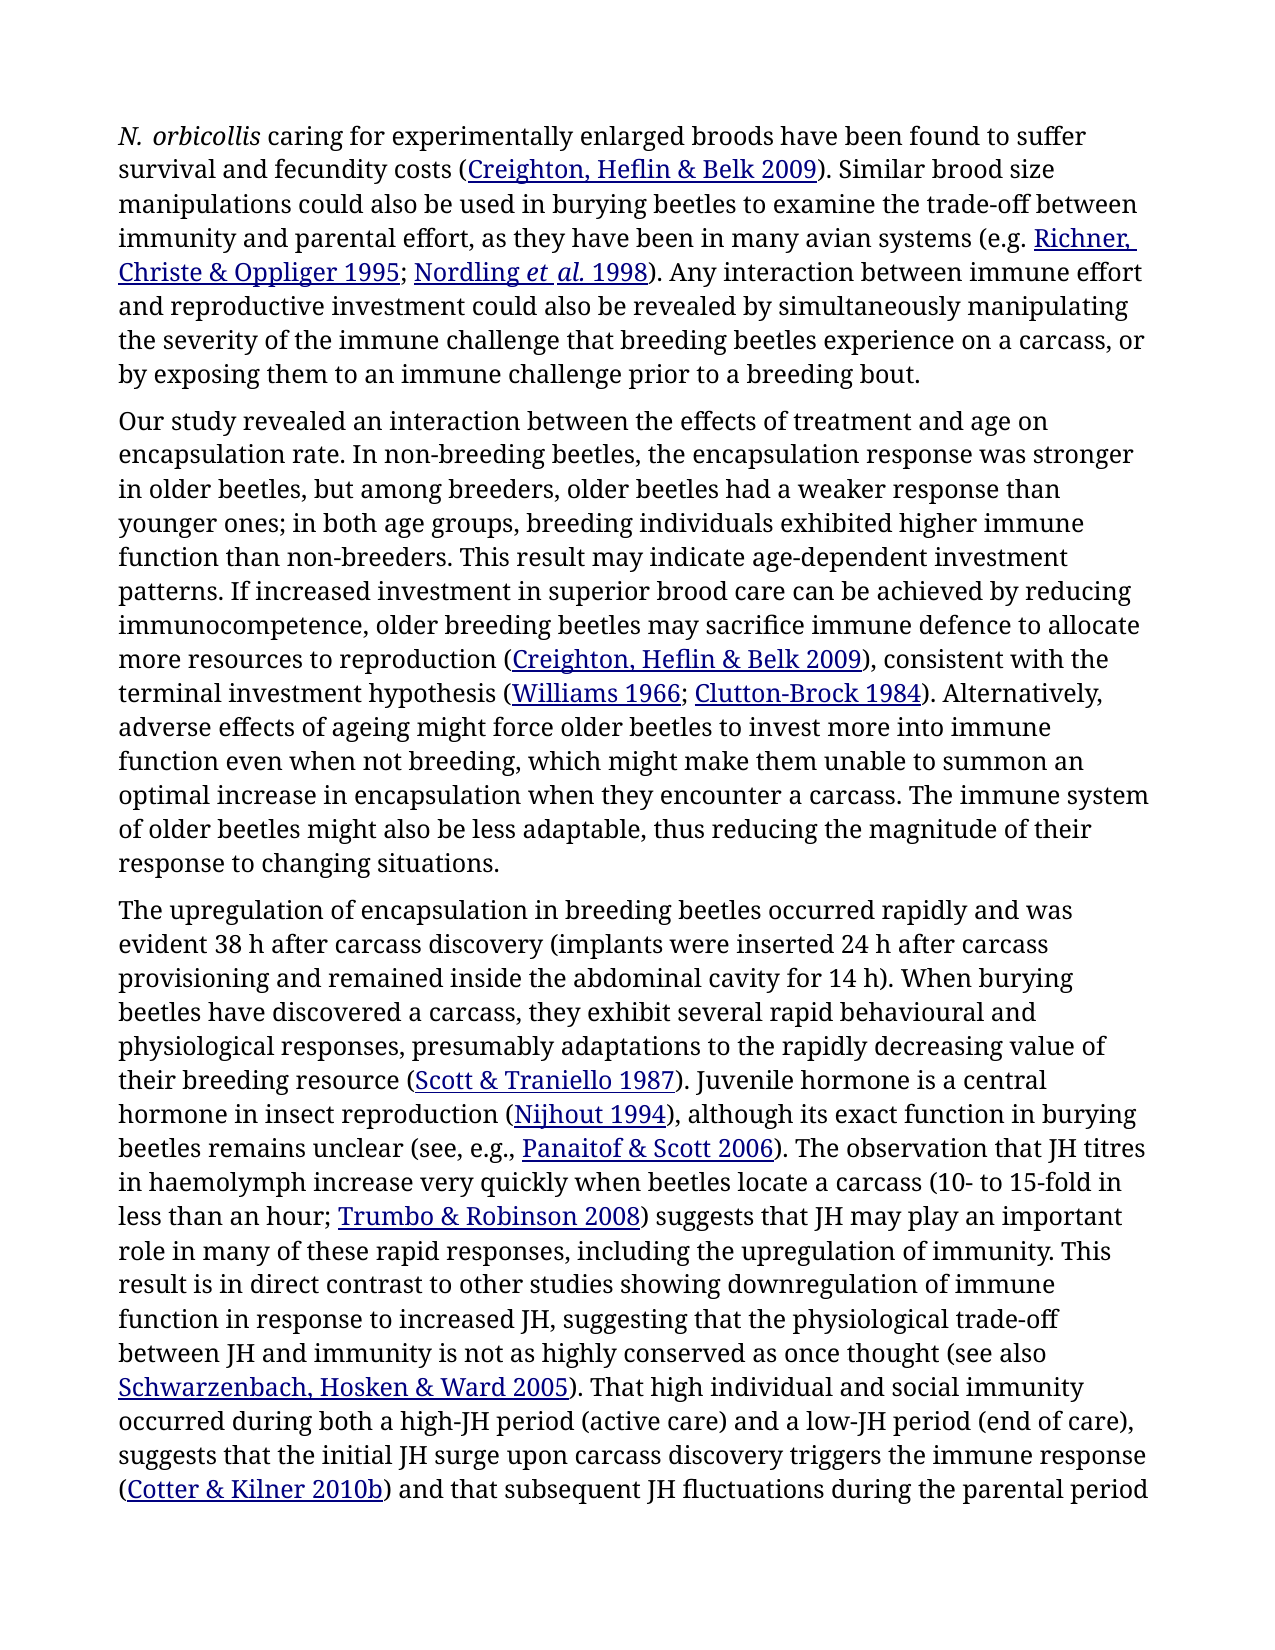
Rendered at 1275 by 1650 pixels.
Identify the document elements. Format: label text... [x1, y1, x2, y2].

text The upregulation of encapsulation in breeding beetles occurred rapidly and was evident 38 h after carcass discovery (implants were inserted 24 h after carcass provisioning and remained inside the abdominal cavity for 14 h). When burying beetles have discovered a carcass, they exhibit several rapid behavioural and physiological responses, presumably adaptations to the rapidly decreasing value of their breeding resource (Scott & Traniello 1987). Juvenile hormone is a central hormone in insect reproduction (Nijhout 1994), although its exact function in burying beetles remains unclear (see, e.g., Panaitof & Scott 2006). The observation that JH titres in haemolymph increase very quickly when beetles locate a carcass (10- to 15-fold in less than an hour; Trumbo & Robinson 2008) suggests that JH may play an important role in many of these rapid responses, including the upregulation of immunity. This result is in direct contrast to other studies showing downregulation of immune function in response to increased JH, suggesting that the physiological trade-off between JH and immunity is not as highly conserved as once thought (see also Schwarzenbach, Hosken & Ward 2005). That high individual and social immunity occurred during both a high-JH period (active care) and a low-JH period (end of care), suggests that the initial JH surge upon carcass discovery triggers the immune response (Cotter & Kilner 2010b) and that subsequent JH fluctuations during the parental period [118, 892, 1157, 1506]
text Our study revealed an interaction between the effects of treatment and age on encapsulation rate. In non-breeding beetles, the encapsulation response was stronger in older beetles, but among breeders, older beetles had a weaker response than younger ones; in both age groups, breeding individuals exhibited higher immune function than non-breeders. This result may indicate age-dependent investment patterns. If increased investment in superior brood care can be achieved by reducing immunocompetence, older breeding beetles may sacrifice immune defence to allocate more resources to reproduction (Creighton, Heflin & Belk 2009), consistent with the terminal investment hypothesis (Williams 1966; Clutton-Brock 1984). Alternatively, adverse effects of ageing might force older beetles to invest more into immune function even when not breeding, which might make them unable to summon an optimal increase in encapsulation when they encounter a carcass. The immune system of older beetles might also be less adaptable, thus reducing the magnitude of their response to changing situations. [118, 403, 1157, 880]
text N. orbicollis caring for experimentally enlarged broods have been found to suffer survival and fecundity costs (Creighton, Heflin & Belk 2009). Similar brood size manipulations could also be used in burying beetles to examine the trade-off between immunity and parental effort, as they have been in many avian systems (e.g. Richner, Christe & Oppliger 1995; Nordling et al. 1998). Any interaction between immune effort and reproductive investment could also be revealed by simultaneously manipulating the severity of the immune challenge that breeding beetles experience on a carcass, or by exposing them to an immune challenge prior to a breeding bout. [118, 118, 1157, 391]
